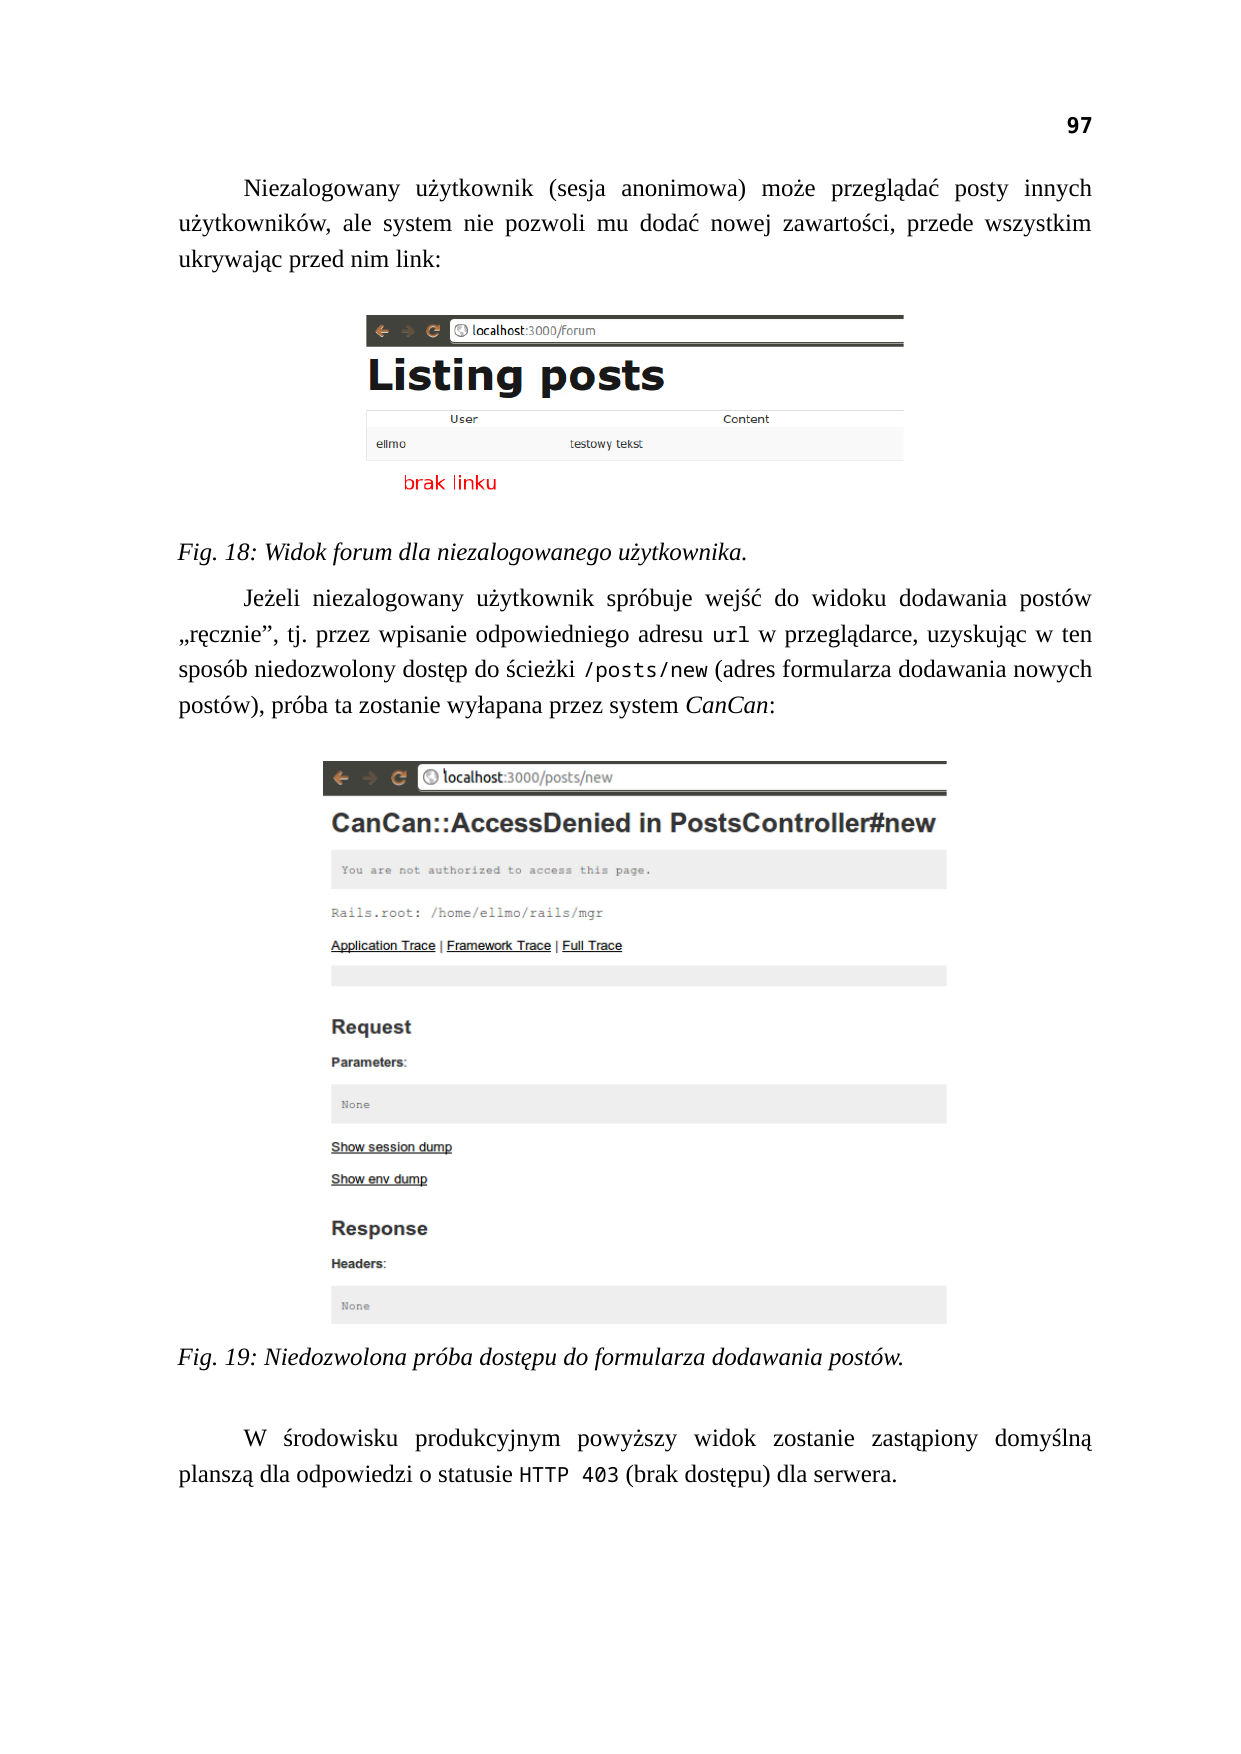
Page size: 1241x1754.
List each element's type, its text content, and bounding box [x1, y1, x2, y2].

text Fig. 19: Niedozwolona próba dostępu do formularza dodawania postów. [177, 1342, 1093, 1370]
text W środowisku produkcyjnym powyższy widok zostanie zastąpiony domyślną planszą dla odpowiedzi o statusie HTTP 403 (brak dostępu) dla serwera. [178, 1418, 1093, 1489]
picture [323, 761, 947, 1324]
table_header [177, 310, 1093, 525]
text Jeżeli niezalogowany użytkownik spróbuje wejść do widoku dodawania postów „ręcznie”, tj. przez wpisanie odpowiedniego adresu url w przeglądarce, uzyskując w ten sposób niedozwolony dostęp do ścieżki /posts/new (adres formularza dodawania nowych postów), próba ta zostanie wyłapana przez system CanCan: [178, 578, 1093, 720]
text Fig. 18: Widok forum dla niezalogowanego użytkownika. [177, 537, 1093, 566]
table_header [177, 756, 1093, 1329]
picture [366, 315, 904, 519]
text Niezalogowany użytkownik (sesja anonimowa) może przeglądać posty innych użytkowników, ale system nie pozwoli mu dodać nowej zawartości, przede wszystkim ukrywając przed nim link: [178, 168, 1093, 274]
